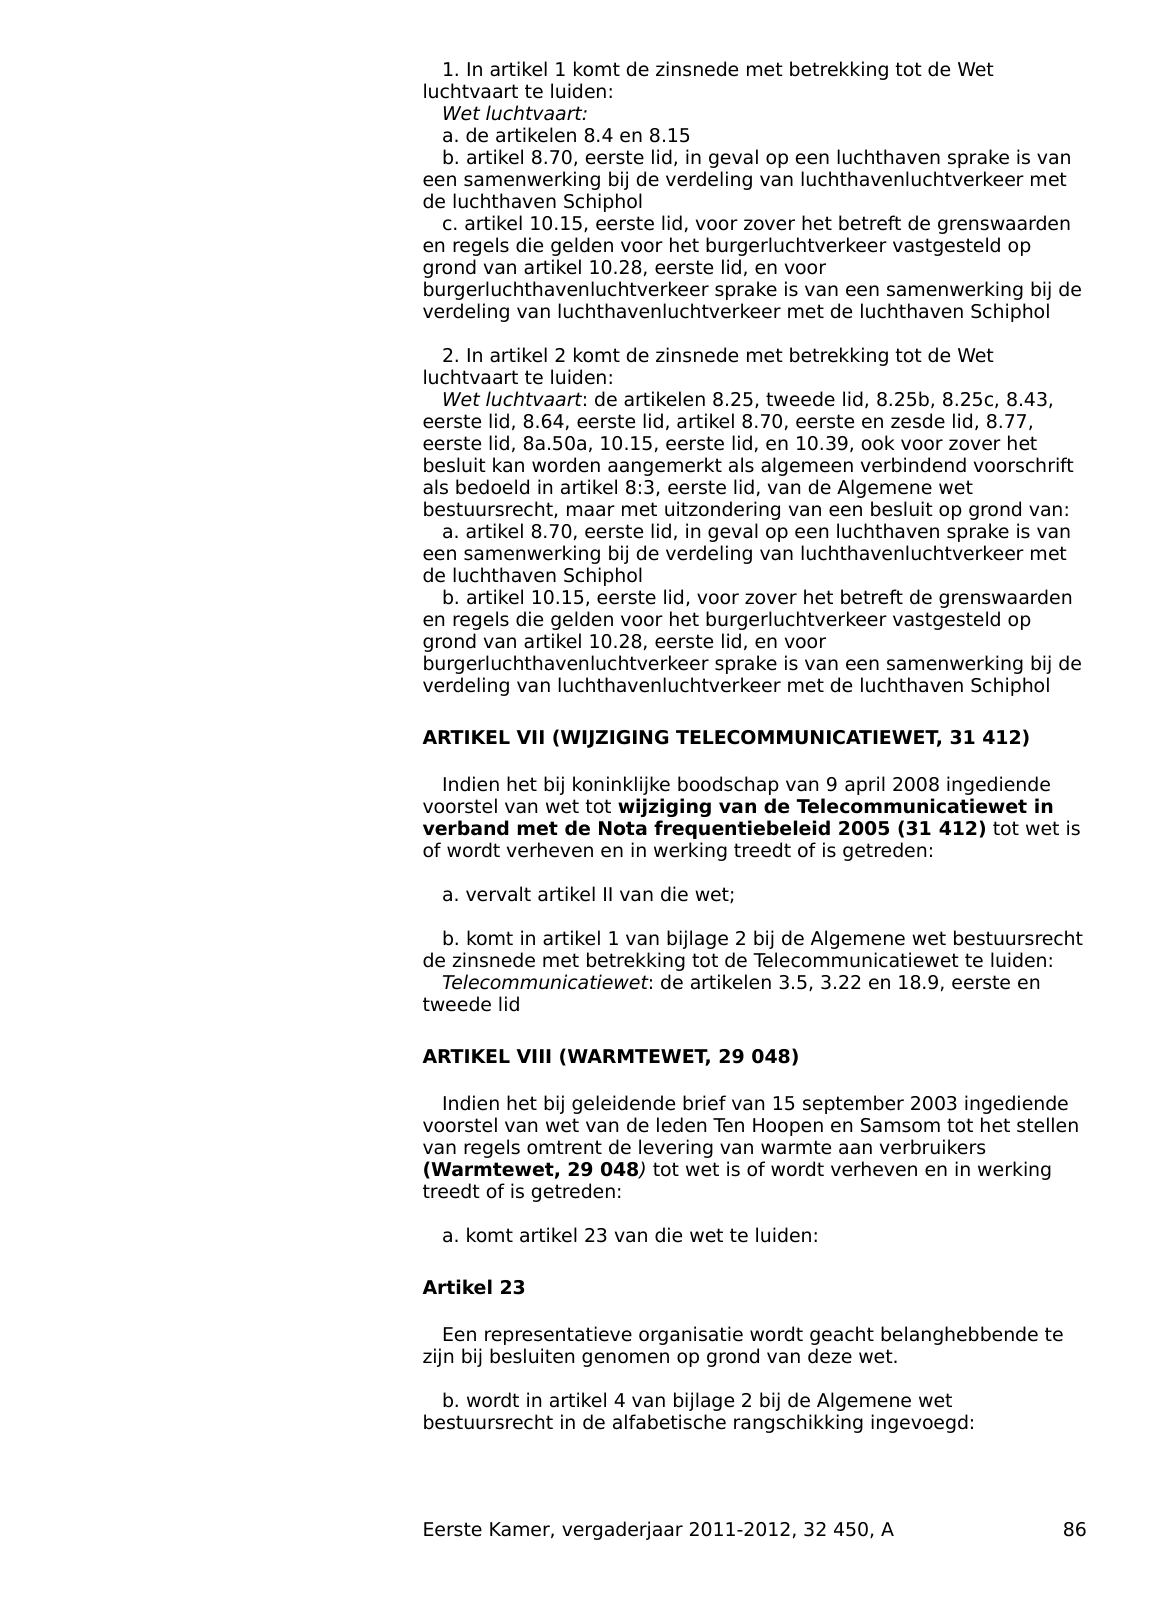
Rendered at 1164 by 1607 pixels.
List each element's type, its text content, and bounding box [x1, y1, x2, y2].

text 2. In artikel 2 komt de zinsnede met betrekking tot de Wet luchtvaart te luiden: [422, 345, 1087, 389]
text Een representatieve organisatie wordt geacht belanghebbende te zijn bij besluiten genomen op grond van deze wet. [422, 1324, 1087, 1368]
text b. komt in artikel 1 van bijlage 2 bij de Algemene wet bestuursrecht de zinsnede met betrekking tot de Telecommunicatiewet te luiden: [422, 928, 1087, 972]
subtitle ARTIKEL VII (WIJZIGING TELECOMMUNICATIEWET, 31 412) [422, 727, 1087, 749]
text Indien het bij geleidende brief van 15 september 2003 ingediende voorstel van wet van de leden Ten Hoopen en Samsom tot het stellen van regels omtrent de levering van warmte aan verbruikers (Warmtewet, 29 048) tot wet is of wordt verheven en in werking treedt of is getreden: [422, 1093, 1087, 1203]
text b. wordt in artikel 4 van bijlage 2 bij de Algemene wet bestuursrecht in de alfabetische rangschikking ingevoegd: [422, 1390, 1087, 1434]
text b. artikel 10.15, eerste lid, voor zover het betreft de grenswaarden en regels die gelden voor het burgerluchtverkeer vastgesteld op grond van artikel 10.28, eerste lid, en voor burgerluchthavenluchtverkeer sprake is van een samenwerking bij de verdeling van luchthavenluchtverkeer met de luchthaven Schiphol [422, 587, 1087, 697]
text a. de artikelen 8.4 en 8.15 [422, 125, 1087, 147]
text 1. In artikel 1 komt de zinsnede met betrekking tot de Wet luchtvaart te luiden: [422, 59, 1087, 103]
text Wet luchtvaart: de artikelen 8.25, tweede lid, 8.25b, 8.25c, 8.43, eerste lid, 8.64, eerste lid, artikel 8.70, eerste en zesde lid, 8.77, eerste lid, 8a.50a, 10.15, eerste lid, en 10.39, ook voor zover het besluit kan worden aangemerkt als algemeen verbindend voorschrift als bedoeld in artikel 8:3, eerste lid, van de Algemene wet bestuursrecht, maar met uitzondering van een besluit op grond van: [422, 389, 1087, 521]
text a. komt artikel 23 van die wet te luiden: [422, 1225, 1087, 1247]
text Indien het bij koninklijke boodschap van 9 april 2008 ingediende voorstel van wet tot wijziging van de Telecommunicatiewet in verband met de Nota frequentiebeleid 2005 (31 412) tot wet is of wordt verheven en in werking treedt of is getreden: [422, 774, 1087, 862]
text Wet luchtvaart: [422, 103, 1087, 125]
text b. artikel 8.70, eerste lid, in geval op een luchthaven sprake is van een samenwerking bij de verdeling van luchthavenluchtverkeer met de luchthaven Schiphol [422, 147, 1087, 213]
text a. artikel 8.70, eerste lid, in geval op een luchthaven sprake is van een samenwerking bij de verdeling van luchthavenluchtverkeer met de luchthaven Schiphol [422, 521, 1087, 587]
subtitle Artikel 23 [422, 1277, 1087, 1299]
text c. artikel 10.15, eerste lid, voor zover het betreft de grenswaarden en regels die gelden voor het burgerluchtverkeer vastgesteld op grond van artikel 10.28, eerste lid, en voor burgerluchthavenluchtverkeer sprake is van een samenwerking bij de verdeling van luchthavenluchtverkeer met de luchthaven Schiphol [422, 213, 1087, 323]
subtitle ARTIKEL VIII (WARMTEWET, 29 048) [422, 1046, 1087, 1068]
text a. vervalt artikel II van die wet; [422, 884, 1087, 906]
text Telecommunicatiewet: de artikelen 3.5, 3.22 en 18.9, eerste en tweede lid [422, 972, 1087, 1016]
